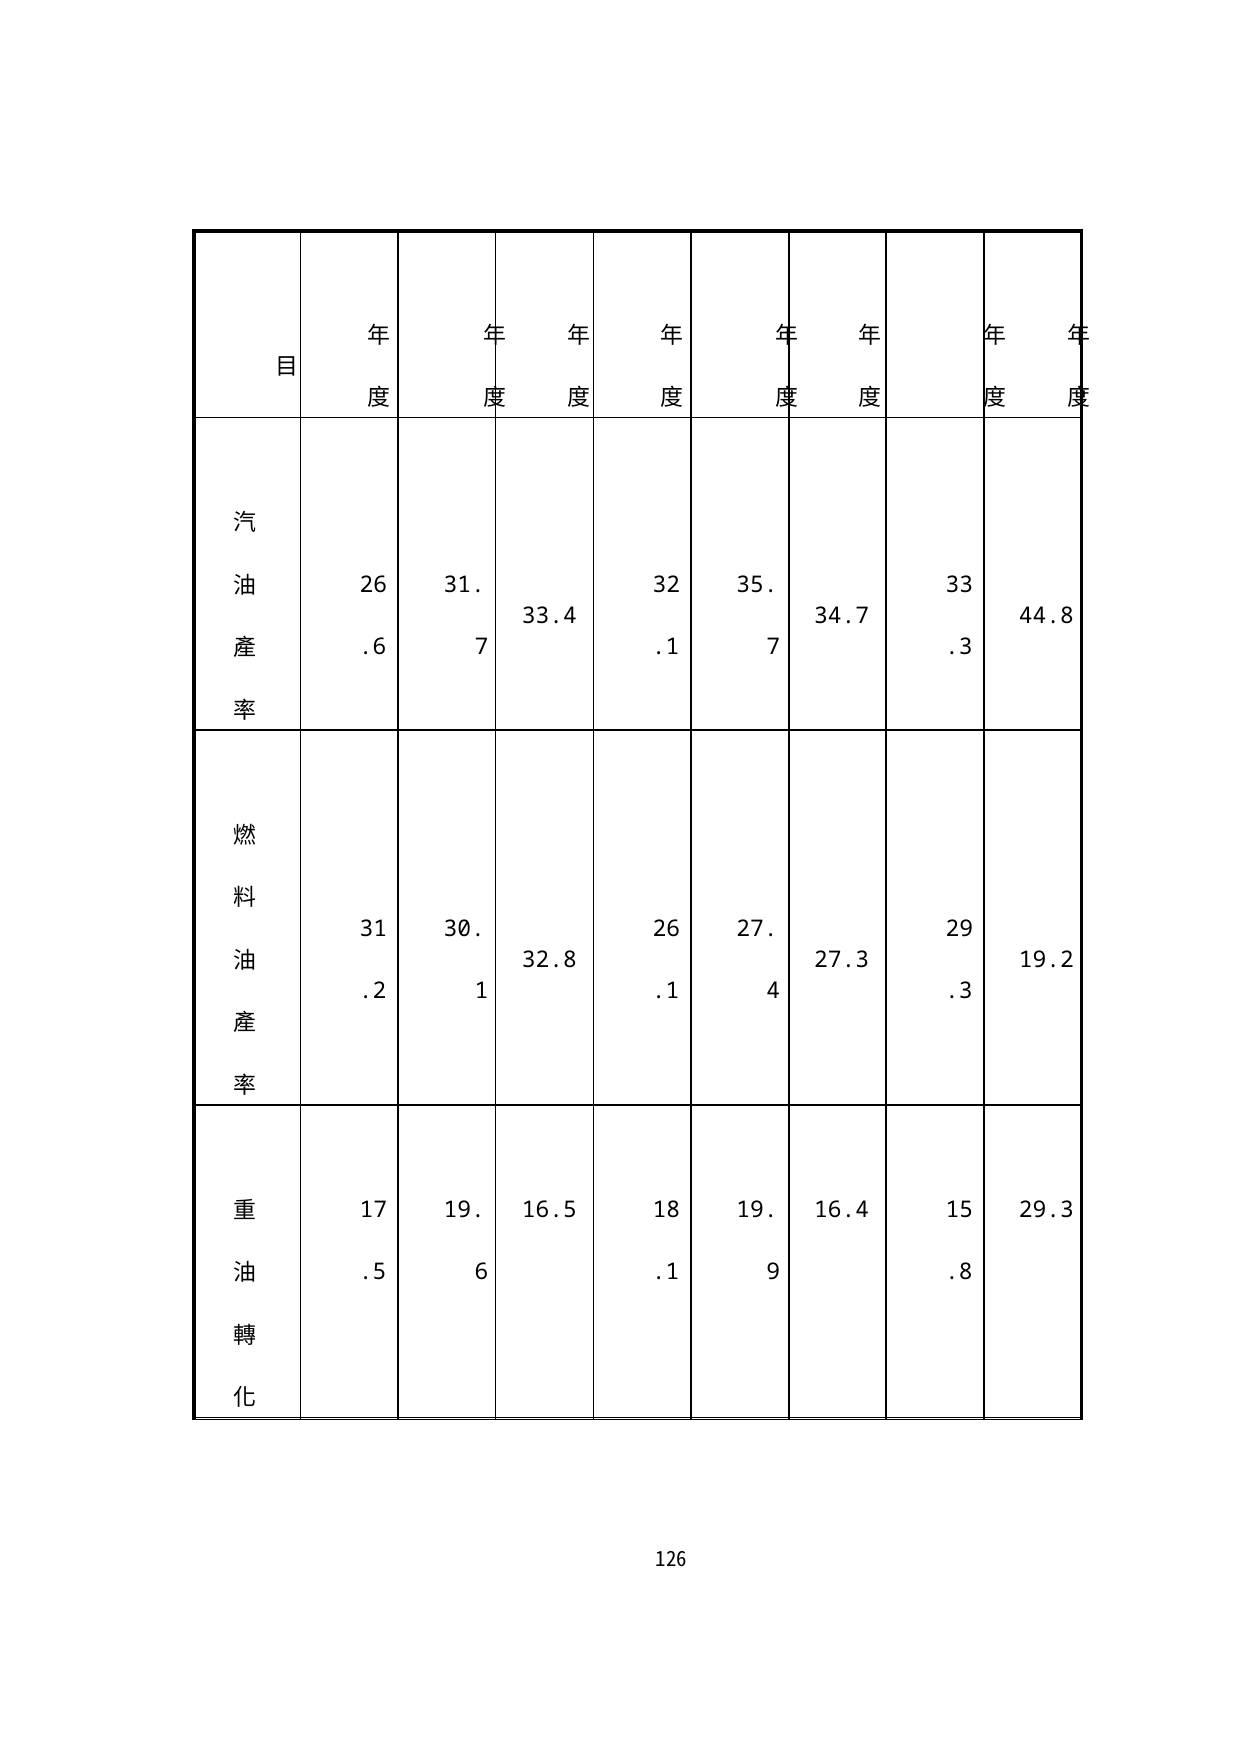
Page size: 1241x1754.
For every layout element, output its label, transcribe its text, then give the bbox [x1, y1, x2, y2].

table_cell 16.5 [496, 1106, 593, 1417]
table_cell 34.7 [790, 418, 885, 729]
table_cell 27.4 [692, 731, 788, 1104]
table_header 年度 [301, 233, 397, 417]
table_header 102年度 [985, 233, 1080, 417]
table_cell 27.3 [790, 731, 885, 1104]
table_cell 29.3 [887, 731, 983, 1104]
table_cell 29.3 [985, 1106, 1080, 1417]
table_cell 30.1 [399, 731, 495, 1104]
table_header 99年度 [692, 233, 788, 417]
table_header 目 [196, 233, 300, 417]
table_cell 31.2 [301, 731, 397, 1104]
table_cell 18.1 [594, 1106, 690, 1417]
table_cell 26.1 [594, 731, 690, 1104]
table_cell 33.4 [496, 418, 593, 729]
table_cell 35.7 [692, 418, 788, 729]
table_cell 26.6 [301, 418, 397, 729]
table_cell 汽油產率 [196, 418, 300, 729]
table_header 97年度 [496, 233, 593, 417]
table_cell 44.8 [985, 418, 1080, 729]
table_header 102年度 [985, 328, 995, 338]
table_cell 15.8 [887, 1106, 983, 1417]
table_header 96年度 [399, 233, 495, 417]
table_header 100年度 [790, 233, 885, 417]
table_cell 17.5 [301, 1106, 397, 1417]
table_cell 32.8 [496, 731, 593, 1104]
table_cell 19.9 [692, 1106, 788, 1417]
table_cell 32.1 [594, 418, 690, 729]
table_cell 33.3 [887, 418, 983, 729]
table_cell 31.7 [399, 418, 495, 729]
table_header 年度 [594, 233, 690, 417]
table_cell 16.4 [790, 1106, 885, 1417]
table_cell 19.6 [399, 1106, 495, 1417]
table_cell 19.2 [985, 731, 1080, 1104]
table_cell 燃料油產率 [196, 731, 300, 1104]
table_header 101年度 [887, 233, 983, 417]
table_cell 重油轉化 [196, 1106, 300, 1417]
